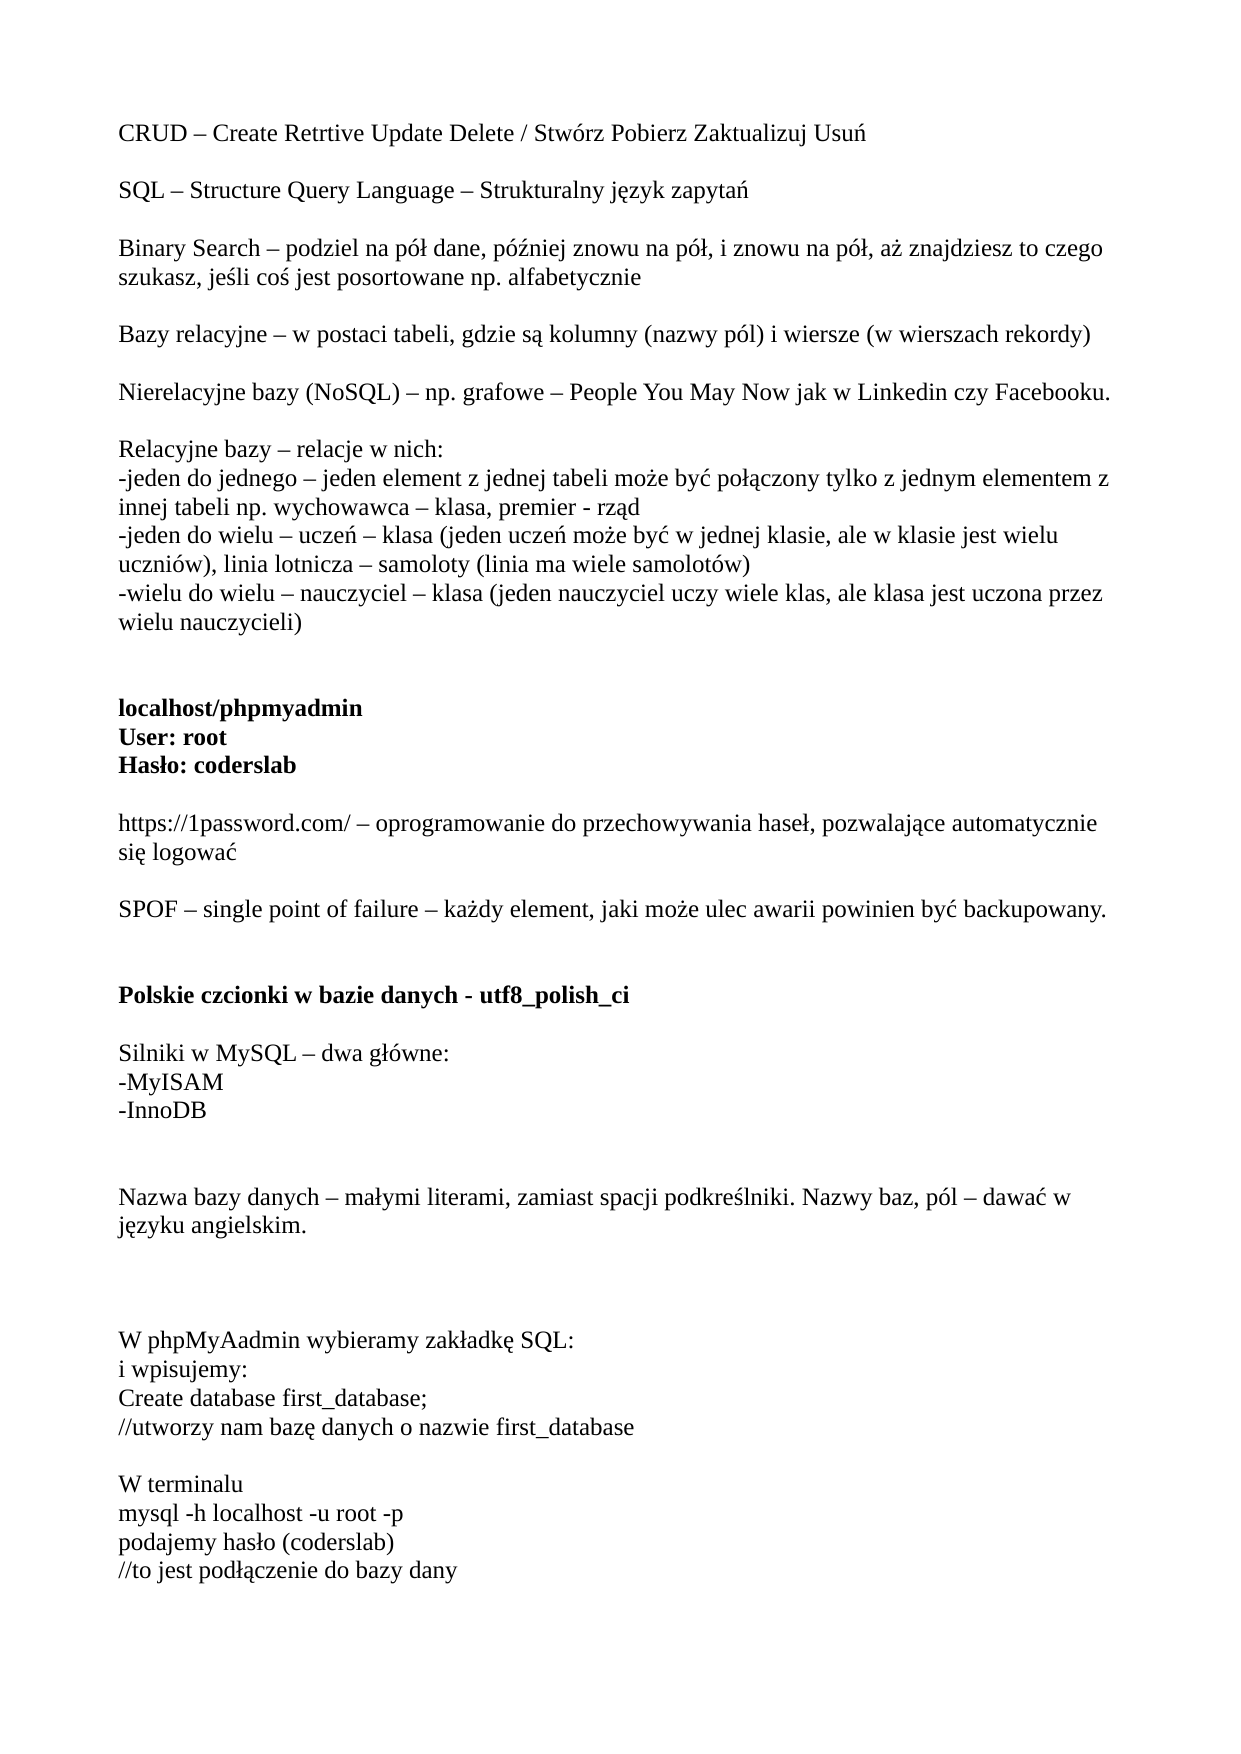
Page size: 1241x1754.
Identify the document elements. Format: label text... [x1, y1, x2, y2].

text -InnoDB [118, 1096, 1122, 1124]
text //to jest podłączenie do bazy dany [118, 1556, 1122, 1584]
text -jeden do wielu – uczeń – klasa (jeden uczeń może być w jednej klasie, ale w klasie jest wielu uczniów), linia lotnicza – samoloty (linia ma wiele samolotów) [118, 521, 1122, 578]
text CRUD – Create Retrtive Update Delete / Stwórz Pobierz Zaktualizuj Usuń [118, 118, 1122, 147]
text i wpisujemy: [118, 1354, 1122, 1383]
text W terminalu [118, 1469, 1122, 1498]
text Hasło: coderslab [118, 751, 1122, 779]
text Silniki w MySQL – dwa główne: [118, 1038, 1122, 1067]
text Bazy relacyjne – w postaci tabeli, gdzie są kolumny (nazwy pól) i wiersze (w wierszach rekordy) [118, 319, 1122, 348]
text Polskie czcionki w bazie danych - utf8_polish_ci [118, 981, 1122, 1009]
text localhost/phpmyadmin [118, 693, 1122, 722]
text Binary Search – podziel na pół dane, później znowu na pół, i znowu na pół, aż znajdziesz to czego szukasz, jeśli coś jest posortowane np. alfabetycznie [118, 233, 1122, 291]
text Relacyjne bazy – relacje w nich: [118, 434, 1122, 463]
text W phpMyAadmin wybieramy zakładkę SQL: [118, 1326, 1122, 1354]
text User: root [118, 722, 1122, 751]
text Nazwa bazy danych – małymi literami, zamiast spacji podkreślniki. Nazwy baz, pól – dawać w języku angielskim. [118, 1182, 1122, 1239]
text SPOF – single point of failure – każdy element, jaki może ulec awarii powinien być backupowany. [118, 894, 1122, 923]
text podajemy hasło (coderslab) [118, 1527, 1122, 1556]
text mysql -h localhost -u root -p [118, 1498, 1122, 1527]
text -jeden do jednego – jeden element z jednej tabeli może być połączony tylko z jednym elementem z innej tabeli np. wychowawca – klasa, premier - rząd [118, 463, 1122, 521]
text Nierelacyjne bazy (NoSQL) – np. grafowe – People You May Now jak w Linkedin czy Facebooku. [118, 377, 1122, 406]
text //utworzy nam bazę danych o nazwie first_database [118, 1412, 1122, 1441]
text Create database first_database; [118, 1383, 1122, 1412]
text SQL – Structure Query Language – Strukturalny język zapytań [118, 176, 1122, 204]
text -wielu do wielu – nauczyciel – klasa (jeden nauczyciel uczy wiele klas, ale klasa jest uczona przez wielu nauczycieli) [118, 578, 1122, 636]
text https://1password.com/ – oprogramowanie do przechowywania haseł, pozwalające automatycznie się logować [118, 808, 1122, 866]
text -MyISAM [118, 1067, 1122, 1096]
